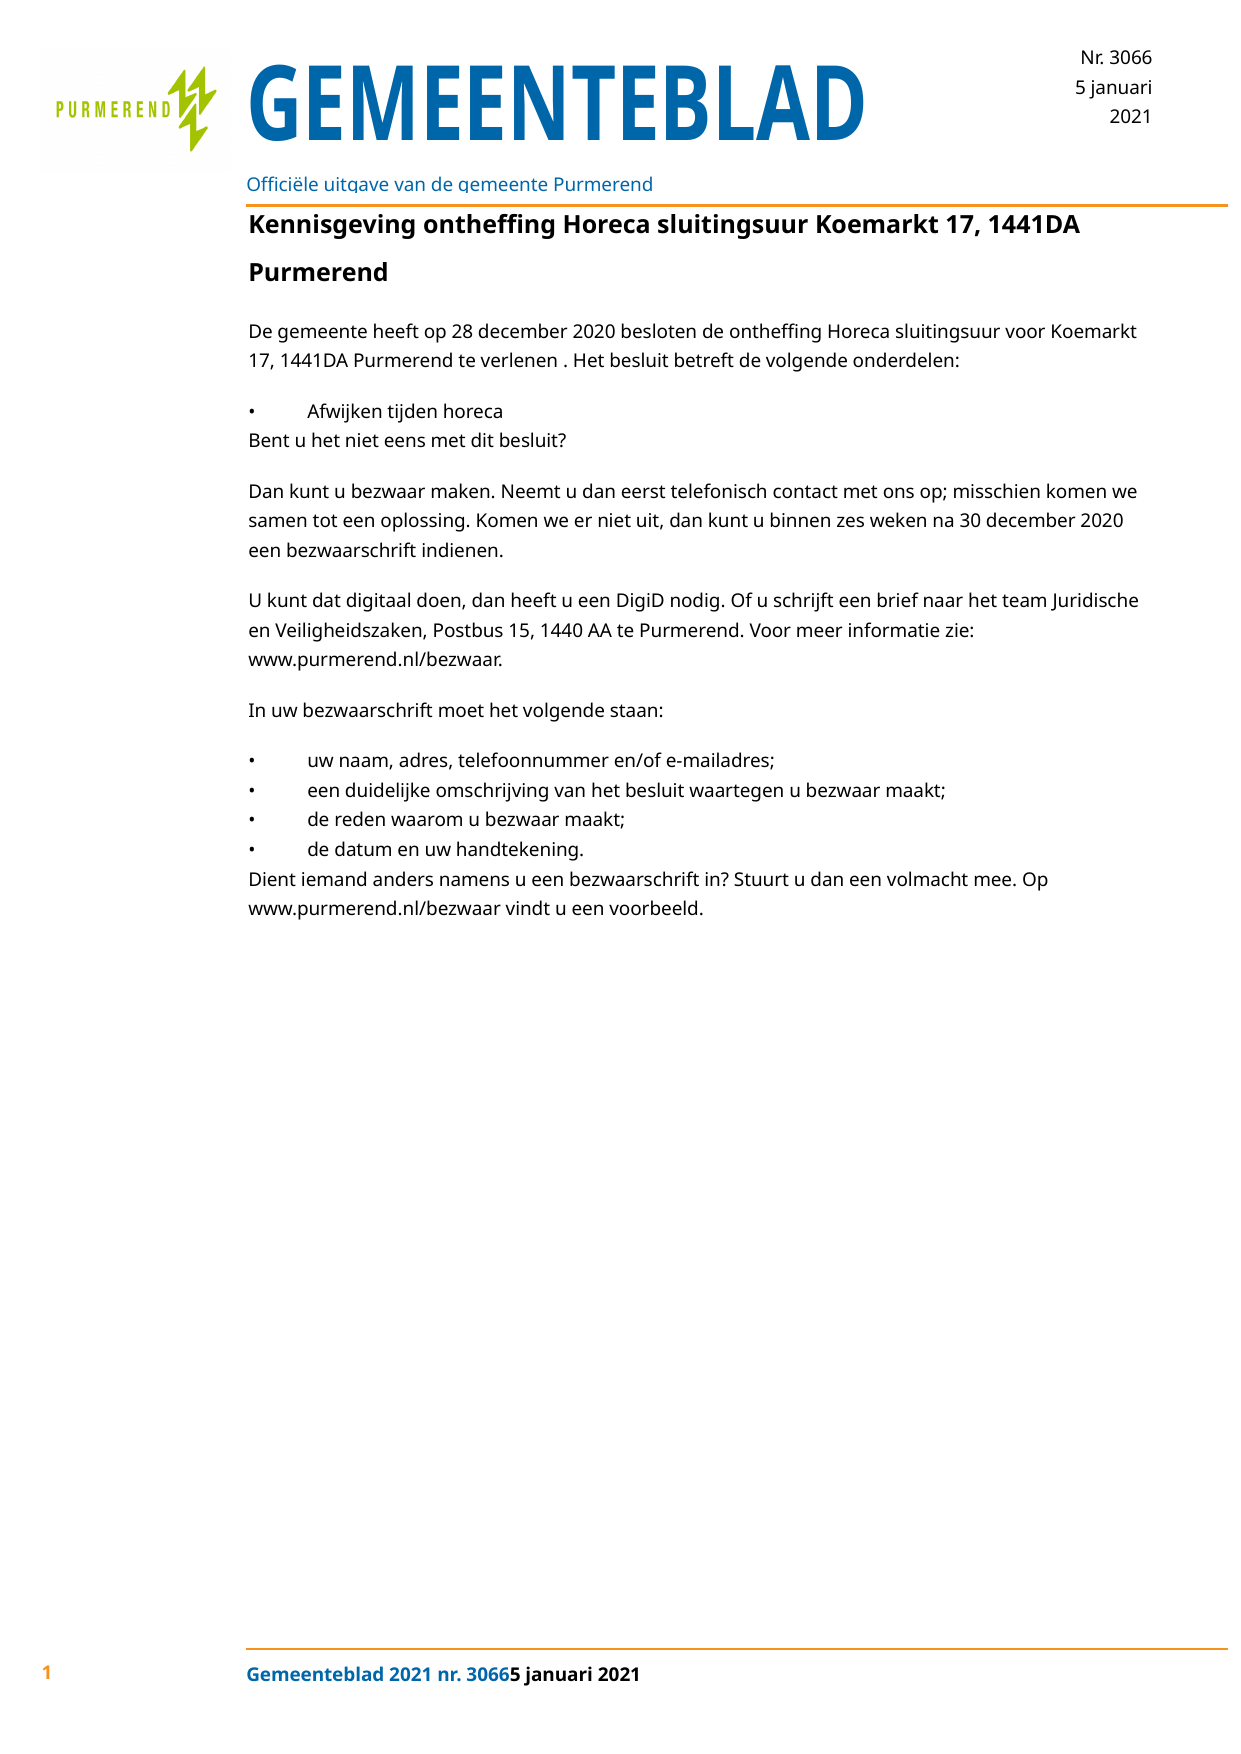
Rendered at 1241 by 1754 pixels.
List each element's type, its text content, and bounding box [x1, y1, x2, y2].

text Dan kunt u bezwaar maken. Neemt u dan eerst telefonisch contact met ons op; misschien komen we samen tot een oplossing. Komen we er niet uit, dan kunt u binnen zes weken na 30 december 2020 een bezwaarschrift indienen. [248, 478, 1152, 563]
list een duidelijke omschrijving van het besluit waartegen u bezwaar maakt; [248, 777, 1152, 803]
list uw naam, adres, telefoonnummer en/of e-mailadres; [248, 747, 1152, 773]
text Dient iemand anders namens u een bezwaarschrift in? Stuurt u dan een volmacht mee. Op www.purmerend.nl/bezwaar vindt u een voorbeeld. [248, 866, 1152, 921]
list de datum en uw handtekening. [248, 836, 1152, 862]
text U kunt dat digitaal doen, dan heeft u een DigiD nodig. Of u schrijft een brief naar het team Juridische en Veiligheidszaken, Postbus 15, 1440 AA te Purmerend. Voor meer informatie zie: www.purmerend.nl/bezwaar. [248, 587, 1152, 672]
list Afwijken tijden horeca [248, 398, 1152, 424]
text In uw bezwaarschrift moet het volgende staan: [248, 697, 1152, 723]
list de reden waarom u bezwaar maakt; [248, 807, 1152, 832]
text Kennisgeving ontheffing Horeca sluitingsuur Koemarkt 17, 1441DA Purmerend [248, 207, 1152, 288]
text De gemeente heeft op 28 december 2020 besloten de ontheffing Horeca sluitingsuur voor Koemarkt 17, 1441DA Purmerend te verlenen . Het besluit betreft de volgende onderdelen: [248, 318, 1152, 373]
picture [41, 47, 231, 172]
text Bent u het niet eens met dit besluit? [248, 427, 1152, 453]
